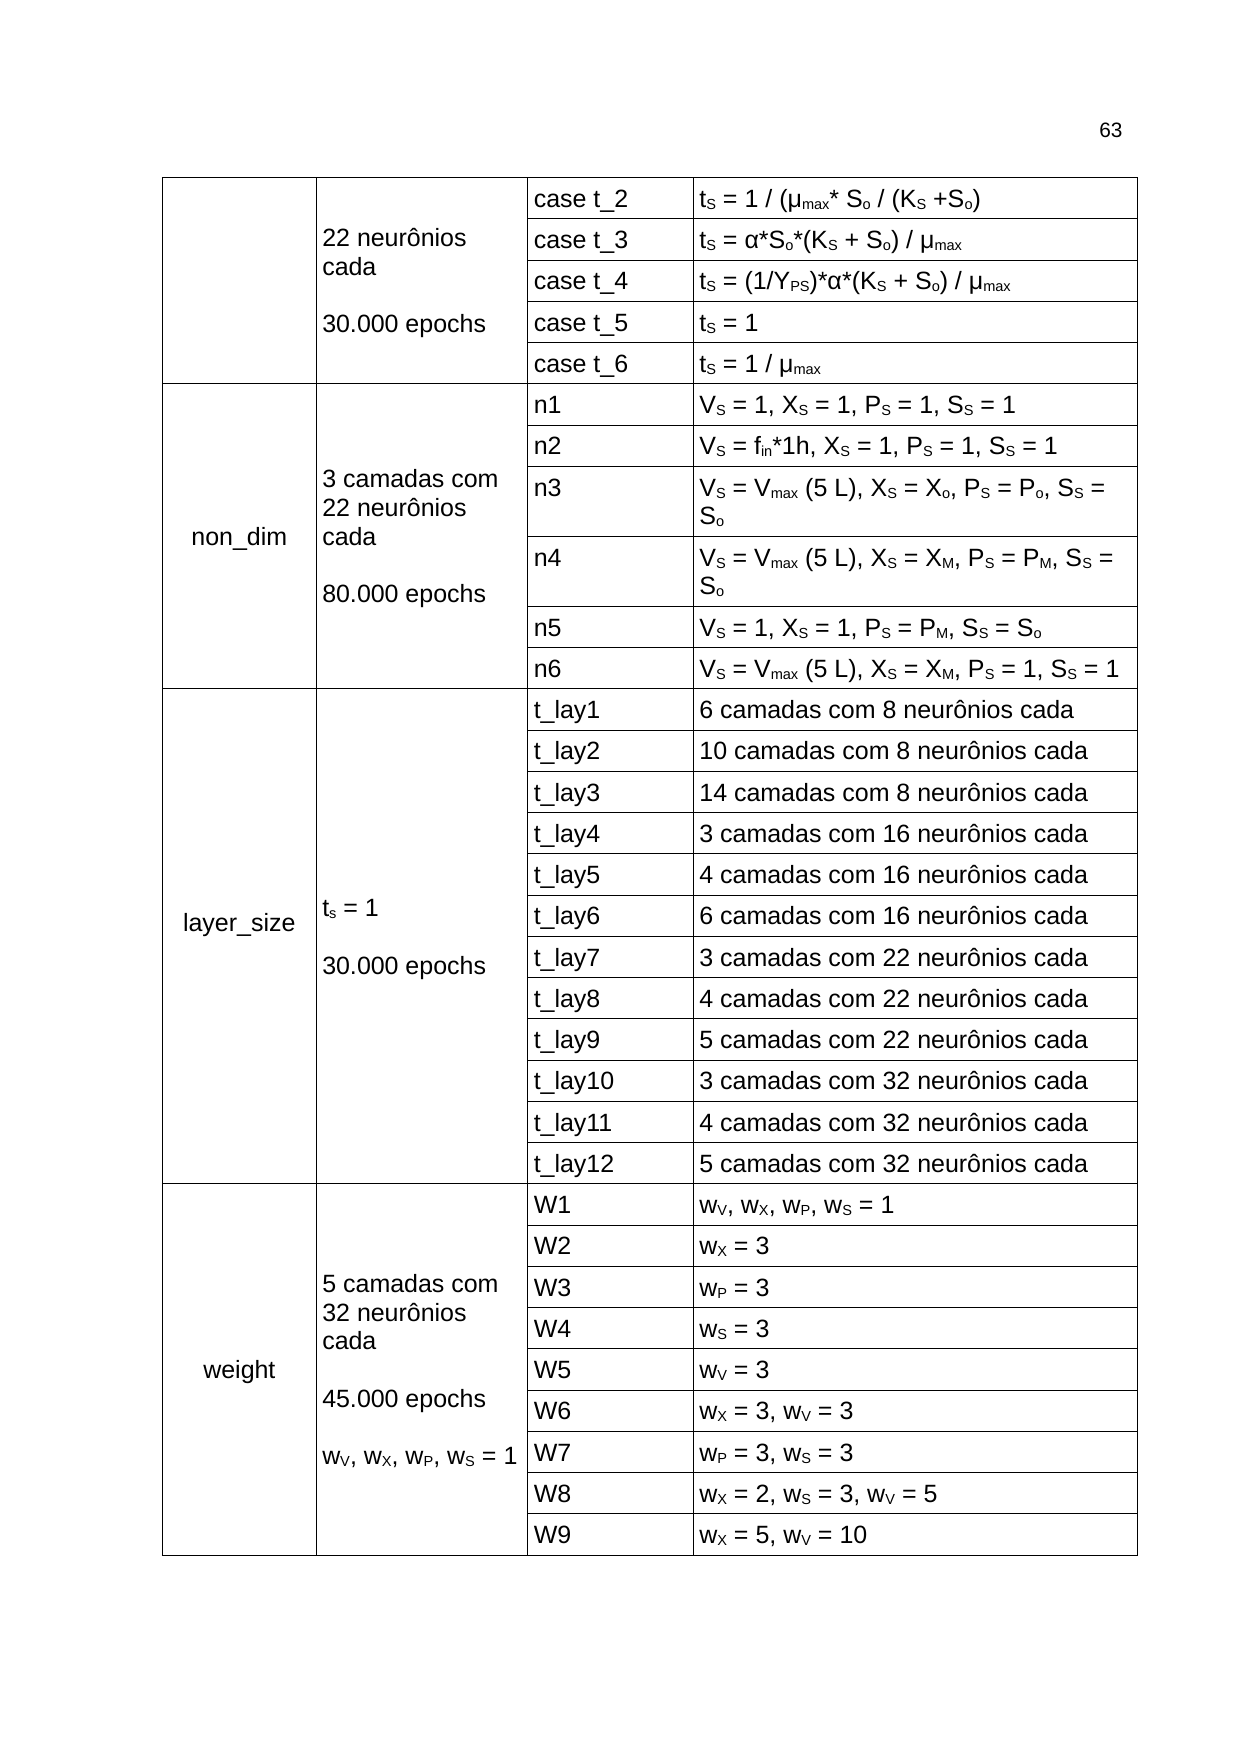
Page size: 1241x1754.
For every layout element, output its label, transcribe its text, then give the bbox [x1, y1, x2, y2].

table_cell 6 camadas com 8 neurônios cada [694, 689, 1137, 729]
table_cell 3 camadas com 22 neurônios cada 80.000 epochs [317, 384, 527, 688]
table_cell VS = Vmax (5 L), XS = XM, PS = PM, SS = So [694, 537, 1137, 606]
table_cell t_lay1 [528, 689, 693, 729]
table_cell W6 [528, 1391, 693, 1431]
table_cell n2 [528, 426, 693, 466]
table_cell layer_size [163, 689, 316, 1183]
table_cell wP = 3 [694, 1267, 1137, 1307]
table_cell wX = 3, wV = 3 [694, 1391, 1137, 1431]
table_cell W7 [528, 1432, 693, 1472]
table_cell t_lay11 [528, 1102, 693, 1142]
table_cell wV, wX, wP, wS = 1 [694, 1184, 1137, 1224]
table_cell 4 camadas com 32 neurônios cada [694, 1102, 1137, 1142]
table_cell VS = fin*1h, XS = 1, PS = 1, SS = 1 [694, 426, 1137, 466]
table_cell wV = 3 [694, 1349, 1137, 1389]
table_cell W2 [528, 1226, 693, 1266]
table_cell case t_3 [528, 219, 693, 259]
table_cell VS = Vmax (5 L), XS = XM, PS = 1, SS = 1 [694, 648, 1137, 688]
table_cell t_lay10 [528, 1061, 693, 1101]
table_cell t_lay2 [528, 731, 693, 771]
table_cell case t_6 [528, 343, 693, 383]
table_cell tS = (1/YPS)*α*(KS + So) / μmax [694, 261, 1137, 301]
table_cell case t_5 [528, 302, 693, 342]
table_cell wX = 3 [694, 1226, 1137, 1266]
table_cell 6 camadas com 16 neurônios cada [694, 896, 1137, 936]
table_cell W1 [528, 1184, 693, 1224]
table_cell n5 [528, 607, 693, 647]
table_cell t_lay12 [528, 1143, 693, 1183]
table_cell weight [163, 1184, 316, 1554]
table_cell 3 camadas com 22 neurônios cada [694, 937, 1137, 977]
table_cell t_lay5 [528, 854, 693, 894]
table_cell n1 [528, 384, 693, 424]
table_cell n4 [528, 537, 693, 606]
table_cell wP = 3, wS = 3 [694, 1432, 1137, 1472]
table_cell tS = α*So*(KS + So) / μmax [694, 219, 1137, 259]
table_cell W5 [528, 1349, 693, 1389]
table_cell wX = 5, wV = 10 [694, 1514, 1137, 1554]
table_cell W9 [528, 1514, 693, 1554]
table_cell W3 [528, 1267, 693, 1307]
table_cell 3 camadas com 32 neurônios cada [694, 1061, 1137, 1101]
table_cell W4 [528, 1308, 693, 1348]
table_cell 3 camadas com 16 neurônios cada [694, 813, 1137, 853]
table_cell VS = 1, XS = 1, PS = PM, SS = So [694, 607, 1137, 647]
table_cell t_lay8 [528, 978, 693, 1018]
table_cell t_lay9 [528, 1019, 693, 1059]
table_cell 4 camadas com 16 neurônios cada [694, 854, 1137, 894]
table_cell n3 [528, 467, 693, 536]
table_cell 10 camadas com 8 neurônios cada [694, 731, 1137, 771]
table_cell non_dim [163, 384, 316, 688]
table_cell tS = 1 / (μmax* So / (KS +So) [694, 178, 1137, 218]
table_cell wX = 2, wS = 3, wV = 5 [694, 1473, 1137, 1513]
table_cell wS = 3 [694, 1308, 1137, 1348]
table_cell tS = 1 [694, 302, 1137, 342]
table_cell t_lay4 [528, 813, 693, 853]
table_cell t_lay7 [528, 937, 693, 977]
table_cell [163, 178, 316, 383]
table_cell 5 camadas com 32 neurônios cada 45.000 epochs wV, wX, wP, wS = 1 [317, 1184, 527, 1554]
table_cell 4 camadas com 22 neurônios cada [694, 978, 1137, 1018]
table_cell VS = 1, XS = 1, PS = 1, SS = 1 [694, 384, 1137, 424]
table_cell VS = Vmax (5 L), XS = Xo, PS = Po, SS = So [694, 467, 1137, 536]
table_cell 5 camadas com 22 neurônios cada [694, 1019, 1137, 1059]
table_cell t_lay3 [528, 772, 693, 812]
table_cell case t_4 [528, 261, 693, 301]
table_cell ts = 1 30.000 epochs [317, 689, 527, 1183]
table_cell 5 camadas com 32 neurônios cada [694, 1143, 1137, 1183]
table_cell case t_2 [528, 178, 693, 218]
table_cell W8 [528, 1473, 693, 1513]
table_cell tS = 1 / μmax [694, 343, 1137, 383]
table_cell t_lay6 [528, 896, 693, 936]
table_cell 22 neurônios cada 30.000 epochs [317, 178, 527, 383]
table_cell 14 camadas com 8 neurônios cada [694, 772, 1137, 812]
table_cell n6 [528, 648, 693, 688]
